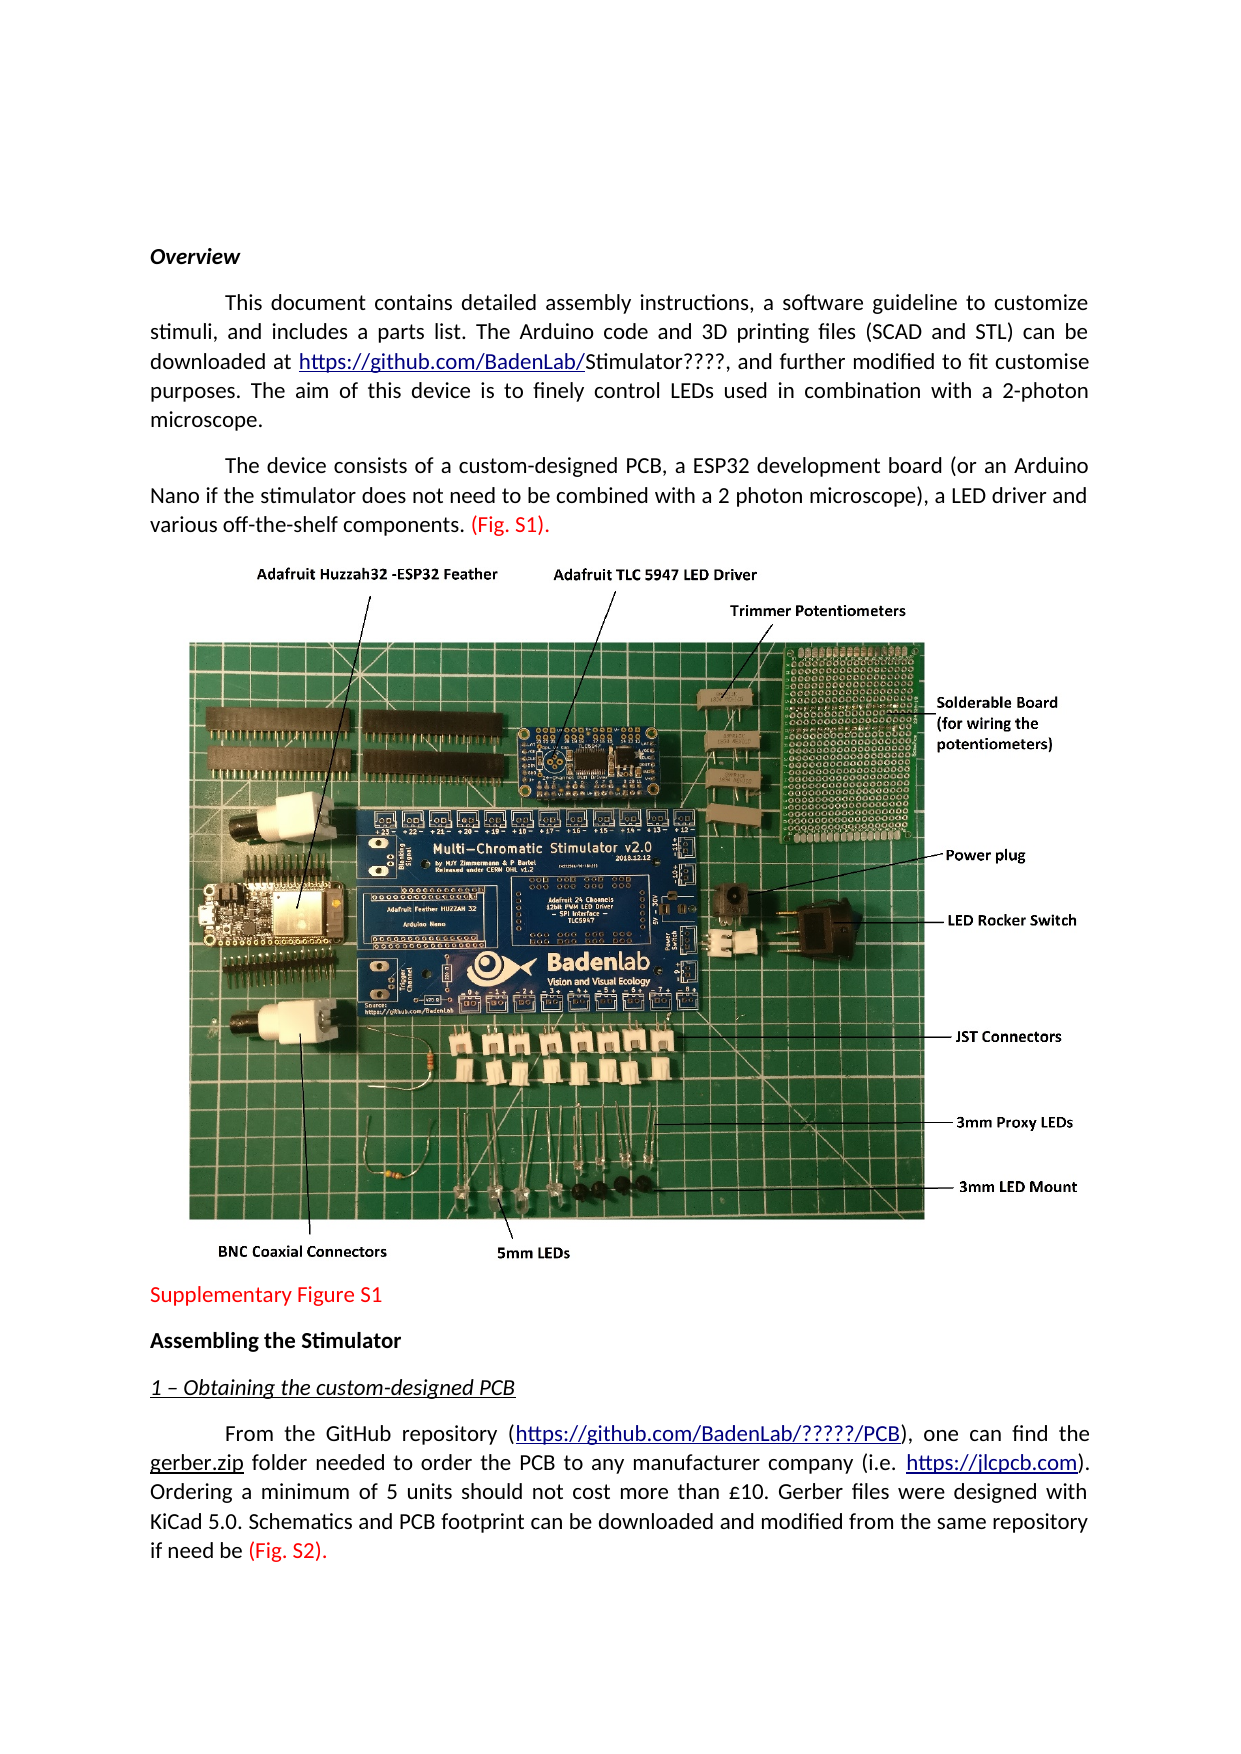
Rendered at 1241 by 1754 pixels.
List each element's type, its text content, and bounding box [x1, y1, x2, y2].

text Supplementary Figure S1 [150, 1281, 1090, 1308]
text 1 – Obtaining the custom-designed PCB [150, 1373, 1090, 1401]
text Overview [150, 242, 1090, 270]
text The device consists of a custom-designed PCB, a ESP32 development board (or an Arduino Nano if the stimulator does not need to be combined with a 2 photon microscope), a LED driver and various off-the-shelf components. (Fig. S1). [150, 452, 1090, 539]
text From the GitHub repository (https://github.com/BadenLab/?????/PCB), one can find the gerber.zip folder needed to order the PCB to any manufacturer company (i.e. https://jlcpcb.com). Ordering a minimum of 5 units should not cost more than £10. Gerber files were designed with KiCad 5.0. Schematics and PCB footprint can be downloaded and modified from the same repository if need be (Fig. S2). [150, 1419, 1090, 1564]
text Assembling the Stimulator [150, 1327, 1090, 1354]
text This document contains detailed assembly instructions, a software guideline to customize stimuli, and includes a parts list. The Arduino code and 3D printing files (SCAD and STL) can be downloaded at https://github.com/BadenLab/Stimulator????, and further modified to fit customise purposes. The aim of this device is to finely control LEDs used in combination with a 2-photon microscope. [150, 288, 1090, 434]
